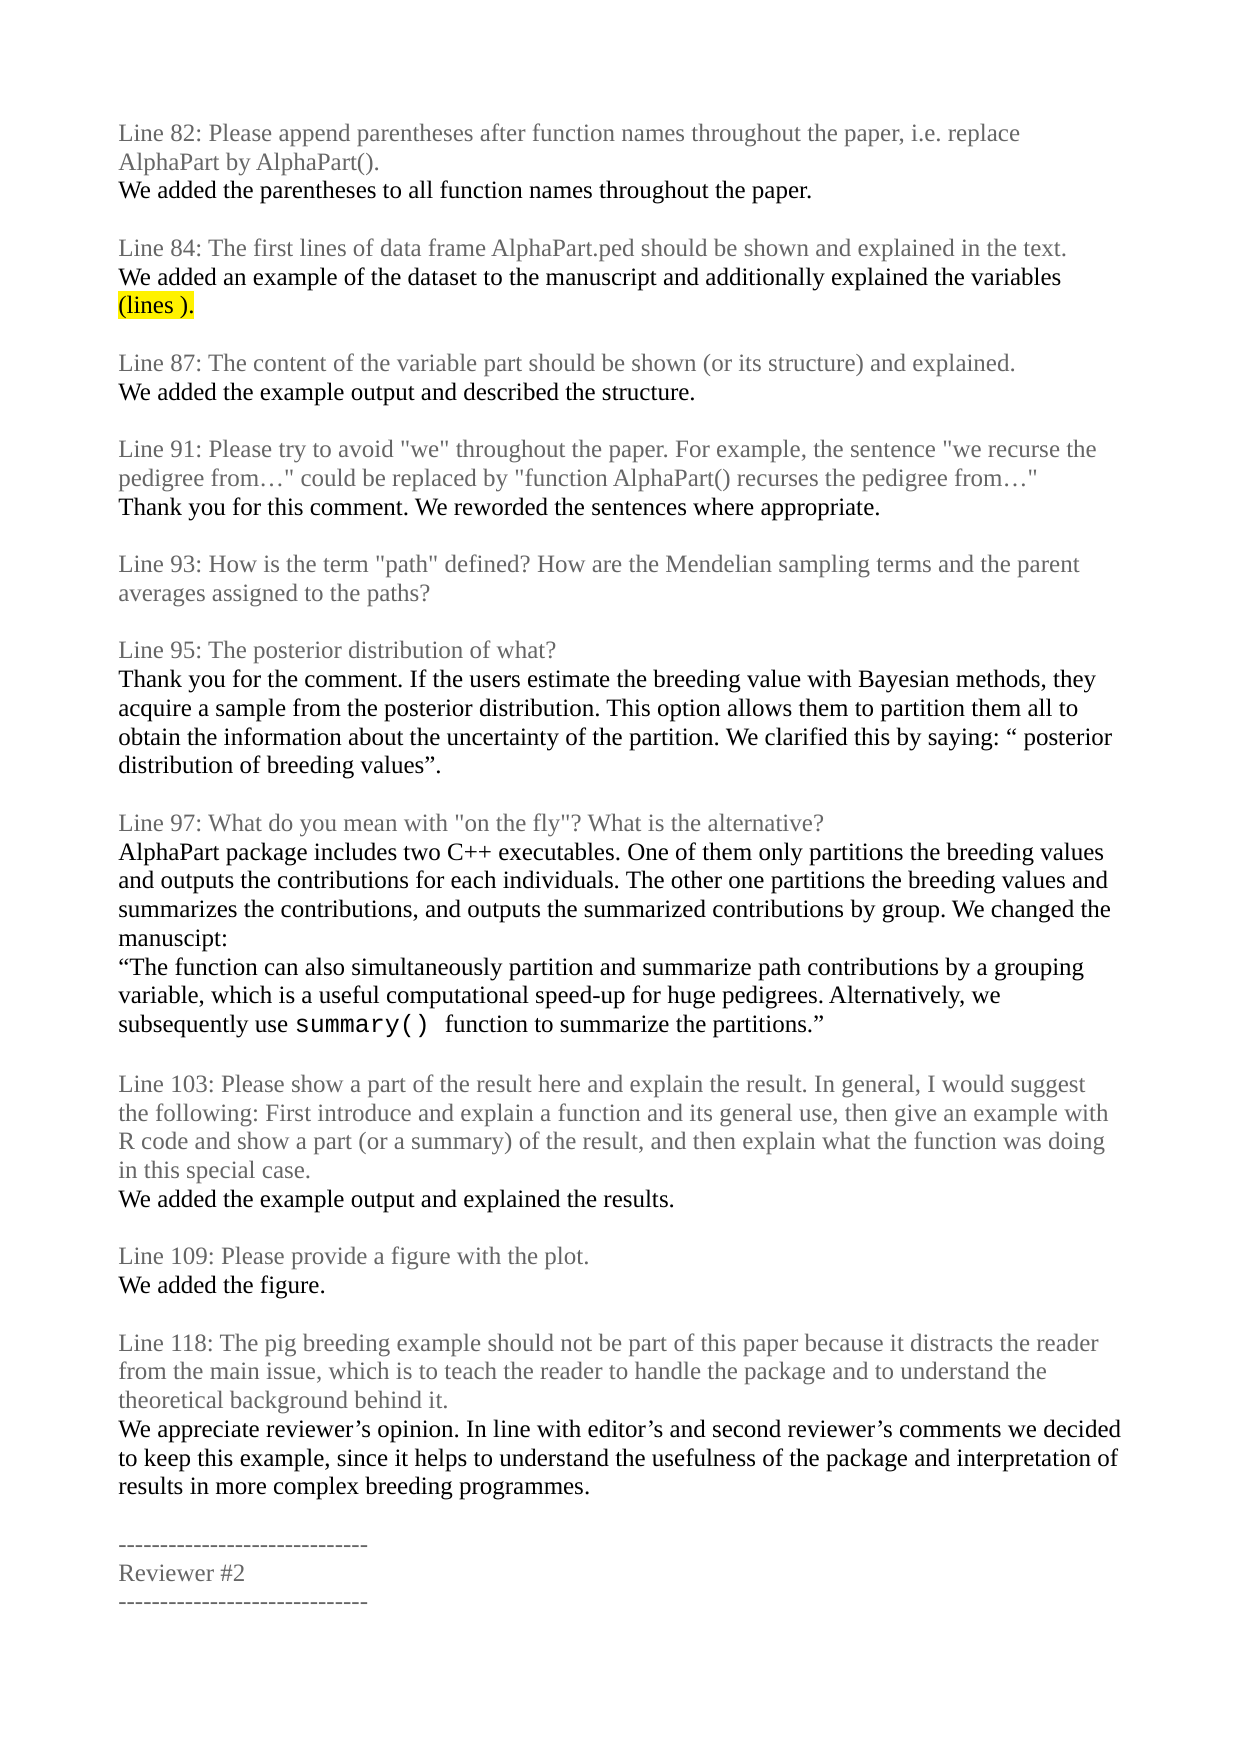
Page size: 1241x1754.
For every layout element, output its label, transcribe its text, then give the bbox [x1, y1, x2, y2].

text Thank you for this comment. We reworded the sentences where appropriate. Line 93: How is the term "path" defined? How are the Mendelian sampling terms and the parent averages assigned to the paths? Line 95: The posterior distribution of what? [118, 492, 1122, 664]
text “The function can also simultaneously partition and summarize path contributions by a grouping variable, which is a useful computational speed-up for huge pedigrees. Alternatively, we subsequently use summary() function to summarize the partitions.” Line 103: Please show a part of the result here and explain the result. In general, I would suggest the following: First introduce and explain a function and its general use, then give an example with R code and show a part (or a summary) of the result, and then explain what the function was doing in this special case. [118, 952, 1122, 1184]
text We appreciate reviewer’s opinion. In line with editor’s and second reviewer’s comments we decided to keep this example, since it helps to understand the usefulness of the package and interpretation of results in more complex breeding programmes. ------------------------------ Reviewer #2 [118, 1414, 1122, 1615]
text Thank you for the comment. If the users estimate the breeding value with Bayesian methods, they acquire a sample from the posterior distribution. This option allows them to partition them all to obtain the information about the uncertainty of the partition. We clarified this by saying: “ posterior distribution of breeding values”. Line 97: What do you mean with "on the fly"? What is the alternative? [118, 664, 1122, 837]
text AlphaPart package includes two C++ executables. One of them only partitions the breeding values and outputs the contributions for each individuals. The other one partitions the breeding values and summarizes the contributions, and outputs the summarized contributions by group. We changed the manuscipt: [118, 837, 1122, 952]
text We added the example output and described the structure. Line 91: Please try to avoid "we" throughout the paper. For example, the sentence "we recurse the pedigree from…" could be replaced by "function AlphaPart() recurses the pedigree from…" [118, 377, 1122, 492]
text Line 87: The content of the variable part should be shown (or its structure) and explained. [118, 348, 1122, 377]
text We added the example output and explained the results. Line 109: Please provide a figure with the plot. [118, 1184, 1122, 1270]
text We added the parentheses to all function names throughout the paper. Line 84: The first lines of data frame AlphaPart.ped should be shown and explained in the text. We added an example of the dataset to the manuscript and additionally explained the variables (lines ). [118, 176, 1122, 319]
text We added the figure. Line 118: The pig breeding example should not be part of this paper because it distracts the reader from the main issue, which is to teach the reader to handle the package and to understand the theoretical background behind it. [118, 1270, 1122, 1414]
text Line 82: Please append parentheses after function names throughout the paper, i.e. replace AlphaPart by AlphaPart(). [118, 118, 1122, 176]
